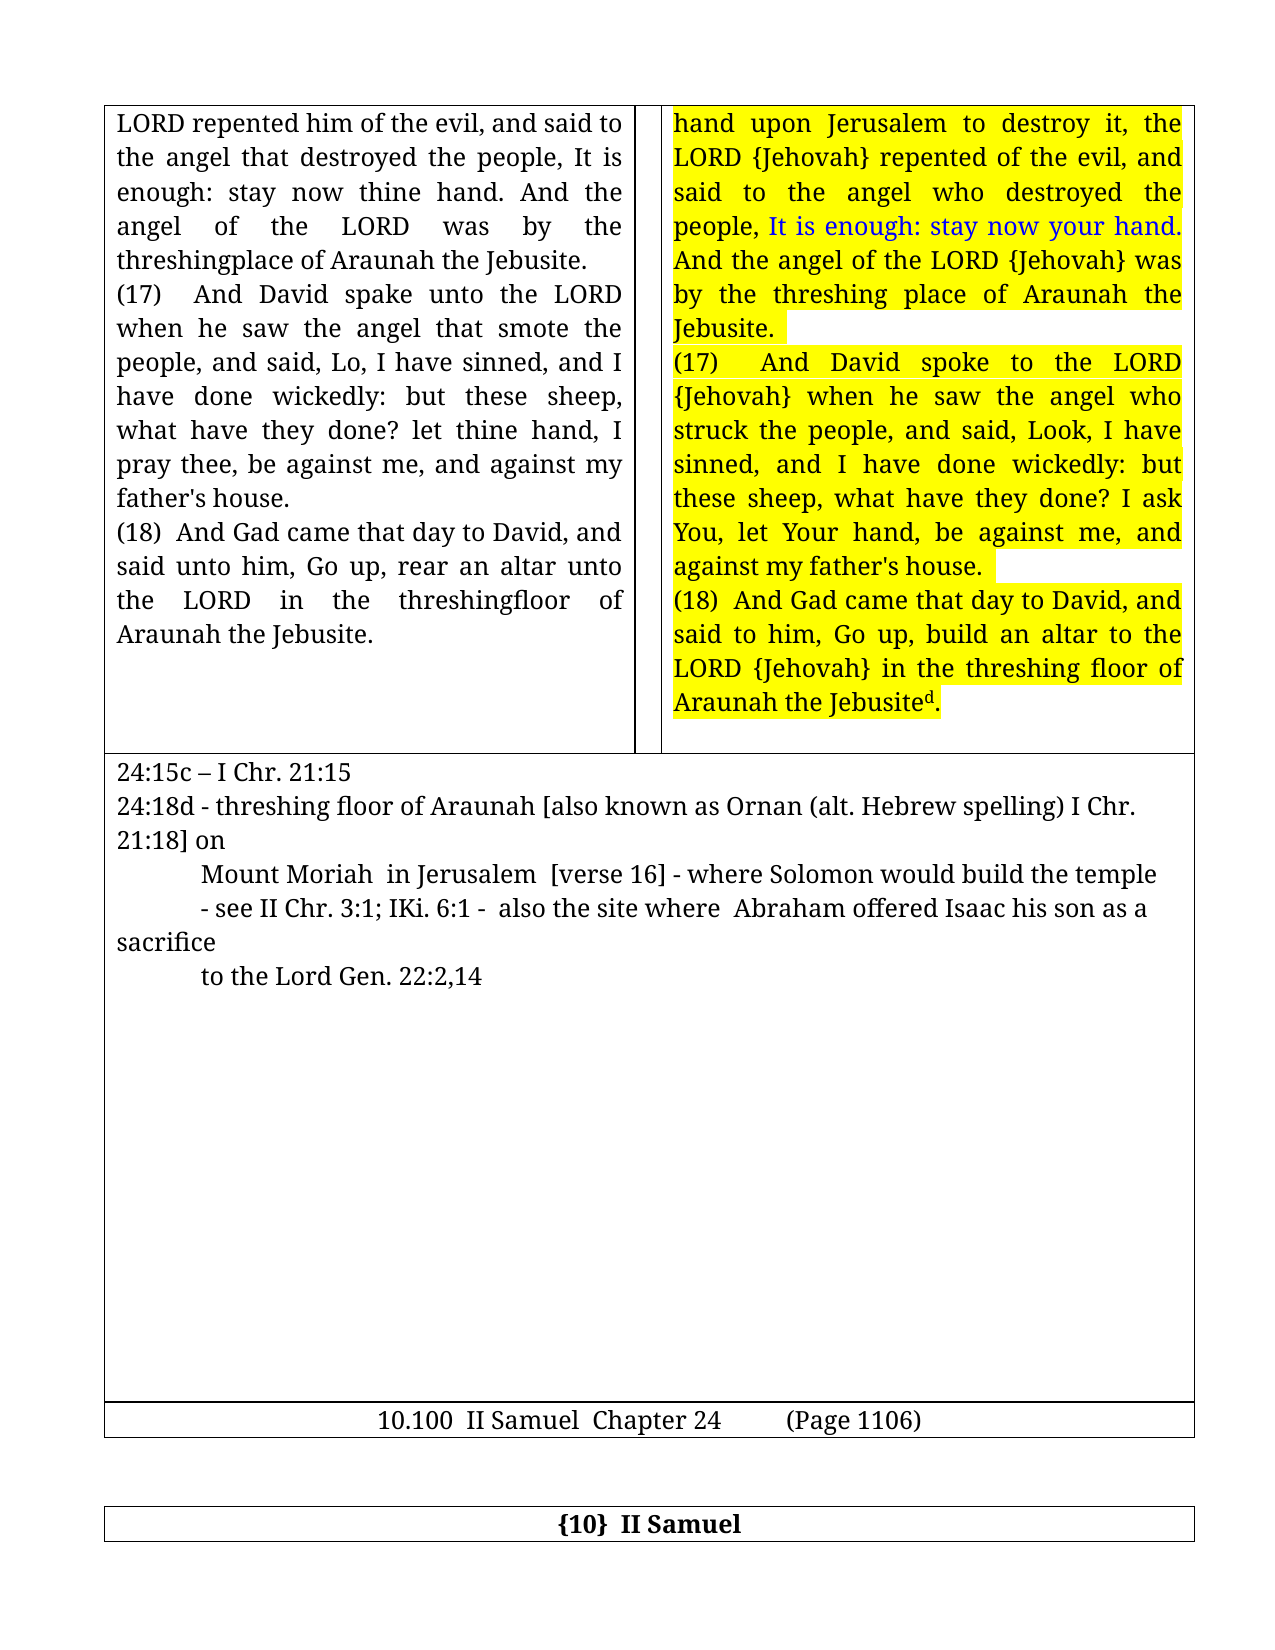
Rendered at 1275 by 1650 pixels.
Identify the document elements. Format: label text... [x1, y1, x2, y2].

table_cell hand upon Jerusalem to destroy it, the LORD {Jehovah} repented of the evil, and said to the angel who destroyed the people, It is enough: stay now your hand. And the angel of the LORD {Jehovah} was by the threshing place of Araunah the Jebusite. (17) And David spoke to the LORD {Jehovah} when he saw the angel who struck the people, and said, Look, I have sinned, and I have done wickedly: but these sheep, what have they done? I ask You, let Your hand, be against me, and against my father's house. (18) And Gad came that day to David, and said to him, Go up, build an altar to the LORD {Jehovah} in the threshing floor of Araunah the Jebusited. [662, 106, 1194, 753]
table_header {10} II Samuel [105, 1507, 1194, 1541]
table_cell 24:15c – I Chr. 21:15 24:18d - threshing floor of Araunah [also known as Ornan (alt. Hebrew spelling) I Chr. 21:18] on Mount Moriah in Jerusalem [verse 16] - where Solomon would build the temple - see II Chr. 3:1; IKi. 6:1 - also the site where Abraham offered Isaac his son as a sacrifice to the Lord Gen. 22:2,14 [105, 754, 1194, 1401]
table_cell 10.100 II Samuel Chapter 24 (Page 1106) [105, 1403, 1194, 1437]
table_cell [636, 106, 661, 753]
table_cell LORD repented him of the evil, and said to the angel that destroyed the people, It is enough: stay now thine hand. And the angel of the LORD was by the threshingplace of Araunah the Jebusite. (17) And David spake unto the LORD when he saw the angel that smote the people, and said, Lo, I have sinned, and I have done wickedly: but these sheep, what have they done? let thine hand, I pray thee, be against me, and against my father's house. (18) And Gad came that day to David, and said unto him, Go up, rear an altar unto the LORD in the threshingfloor of Araunah the Jebusite. [105, 106, 634, 753]
